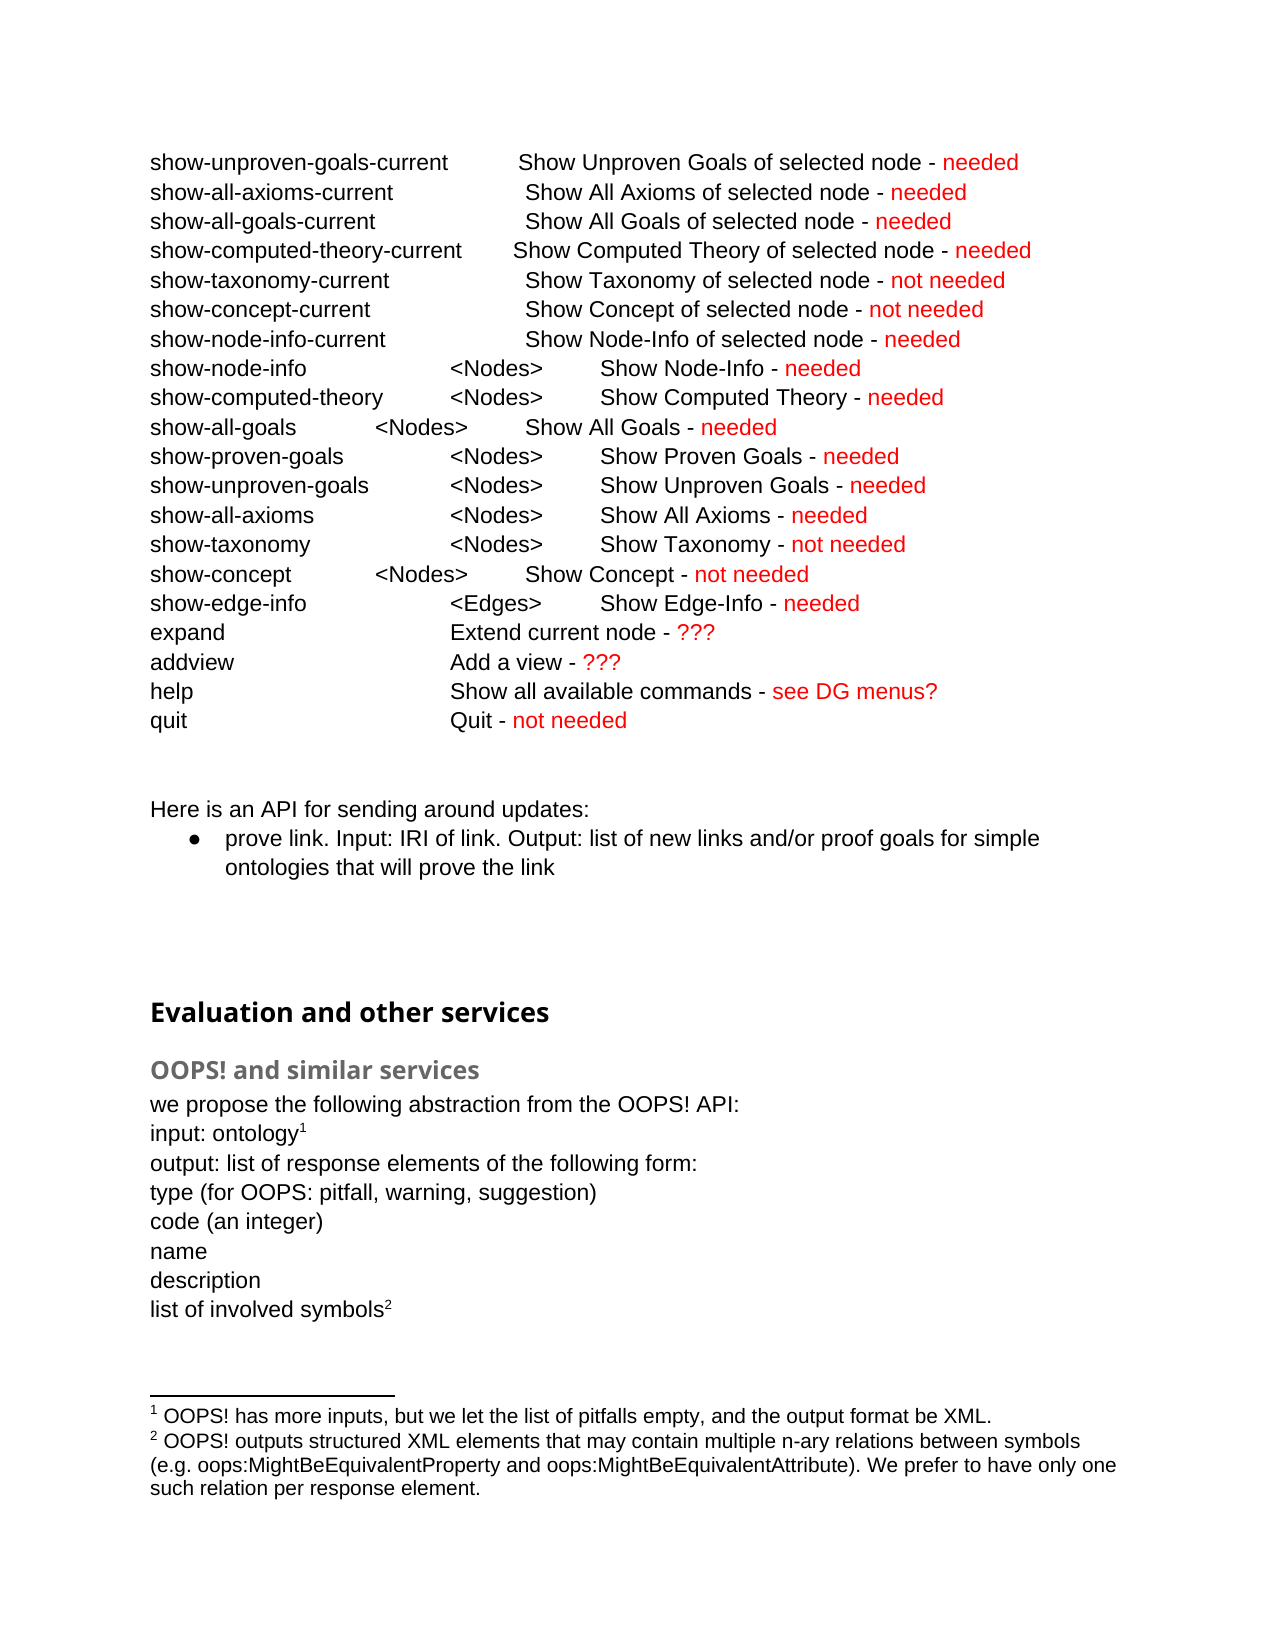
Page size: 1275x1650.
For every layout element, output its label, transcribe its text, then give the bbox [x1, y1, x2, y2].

text show-concept-current Show Concept of selected node - not needed [150, 297, 1125, 322]
text show-all-goals <Nodes> Show All Goals - needed [150, 414, 1125, 440]
text show-proven-goals <Nodes> Show Proven Goals - needed [150, 444, 1125, 469]
text addview Add a view - ??? [150, 649, 1125, 675]
text show-all-goals-current Show All Goals of selected node - needed [150, 209, 1125, 234]
text list of involved symbols [150, 1297, 1125, 1323]
text Here is an API for sending around updates: [150, 796, 1125, 822]
text type (for OOPS: pitfall, warning, suggestion) [150, 1180, 1125, 1205]
text expand Extend current node - ??? [150, 620, 1125, 646]
text output: list of response elements of the following form: [150, 1150, 1125, 1176]
text we propose the following abstraction from the OOPS! API: [150, 1092, 1125, 1117]
text OOPS! outputs structured XML elements that may contain multiple n-ary relations between symbols (e.g. oops:MightBeEquivalentProperty and oops:MightBeEquivalentAttribute). We prefer to have only one such relation per response element. [150, 1428, 1125, 1500]
text show-all-axioms <Nodes> Show All Axioms - needed [150, 502, 1125, 528]
subtitle Evaluation and other services [150, 993, 1125, 1030]
text show-concept <Nodes> Show Concept - not needed [150, 561, 1125, 587]
text show-unproven-goals <Nodes> Show Unproven Goals - needed [150, 473, 1125, 499]
text show-all-axioms-current Show All Axioms of selected node - needed [150, 179, 1125, 205]
text input: ontology [150, 1121, 1125, 1147]
text show-taxonomy-current Show Taxonomy of selected node - not needed [150, 267, 1125, 293]
text OOPS! has more inputs, but we let the list of pitfalls empty, and the output format be XML. [150, 1402, 1125, 1428]
text show-computed-theory <Nodes> Show Computed Theory - needed [150, 385, 1125, 411]
text name [150, 1238, 1125, 1264]
text show-node-info <Nodes> Show Node-Info - needed [150, 356, 1125, 381]
text help Show all available commands - see DG menus? [150, 679, 1125, 704]
text description [150, 1268, 1125, 1293]
text show-edge-info <Edges> Show Edge-Info - needed [150, 591, 1125, 616]
subtitle OOPS! and similar services [150, 1052, 1125, 1086]
text show-computed-theory-current Show Computed Theory of selected node - needed [150, 238, 1125, 264]
text show-taxonomy <Nodes> Show Taxonomy - not needed [150, 532, 1125, 557]
text quit Quit - not needed [150, 708, 1125, 734]
text show-node-info-current Show Node-Info of selected node - needed [150, 326, 1125, 352]
text code (an integer) [150, 1209, 1125, 1235]
text show-unproven-goals-current Show Unproven Goals of selected node - needed [150, 150, 1125, 176]
list prove link. Input: IRI of link. Output: list of new links and/or proof goals for simple ontologies that will prove the link [187, 826, 1125, 881]
